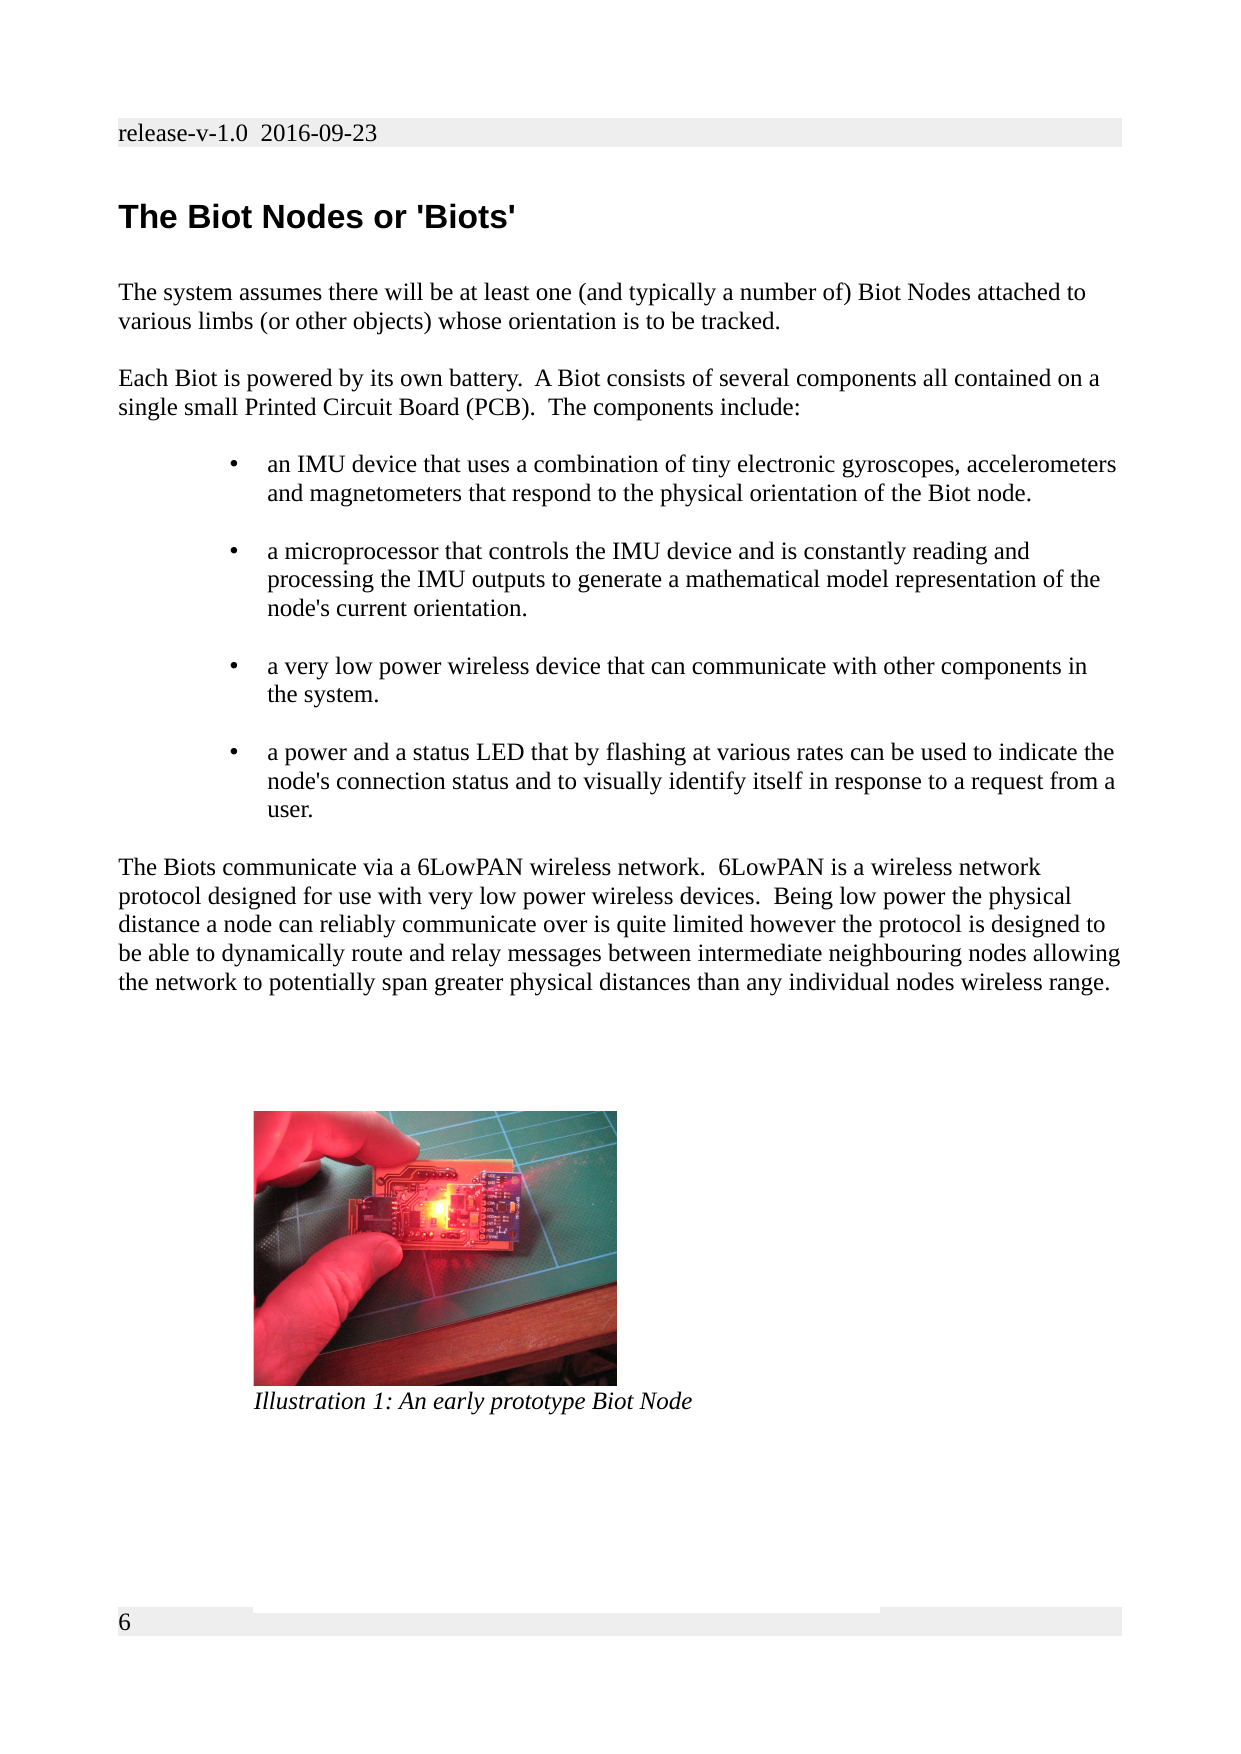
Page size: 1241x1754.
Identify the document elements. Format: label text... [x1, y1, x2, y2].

list a very low power wireless device that can communicate with other components in the system. [229, 651, 1122, 708]
text Illustration 1: An early prototype Biot Node [253, 1386, 880, 1415]
text The Biots communicate via a 6LowPAN wireless network. 6LowPAN is a wireless network protocol designed for use with very low power wireless devices. Being low power the physical distance a node can reliably communicate over is quite limited however the protocol is designed to be able to dynamically route and relay messages between intermediate neighbouring nodes allowing the network to potentially span greater physical distances than any individual nodes wireless range. [118, 852, 1122, 996]
picture [253, 1111, 617, 1386]
text The system assumes there will be at least one (and typically a number of) Biot Nodes attached to various limbs (or other objects) whose orientation is to be tracked. [118, 277, 1122, 334]
list an IMU device that uses a combination of tiny electronic gyroscopes, accelerometers and magnetometers that respond to the physical orientation of the Biot node. [229, 449, 1122, 507]
text Each Biot is powered by its own battery. A Biot consists of several components all contained on a single small Printed Circuit Board (PCB). The components include: [118, 363, 1122, 421]
subtitle The Biot Nodes or 'Biots' [118, 197, 1122, 236]
list a power and a status LED that by flashing at various rates can be used to indicate the node's connection status and to visually identify itself in response to a request from a user. [229, 737, 1122, 823]
list a microprocessor that controls the IMU device and is constantly reading and processing the IMU outputs to generate a mathematical model representation of the node's current orientation. [229, 536, 1122, 622]
